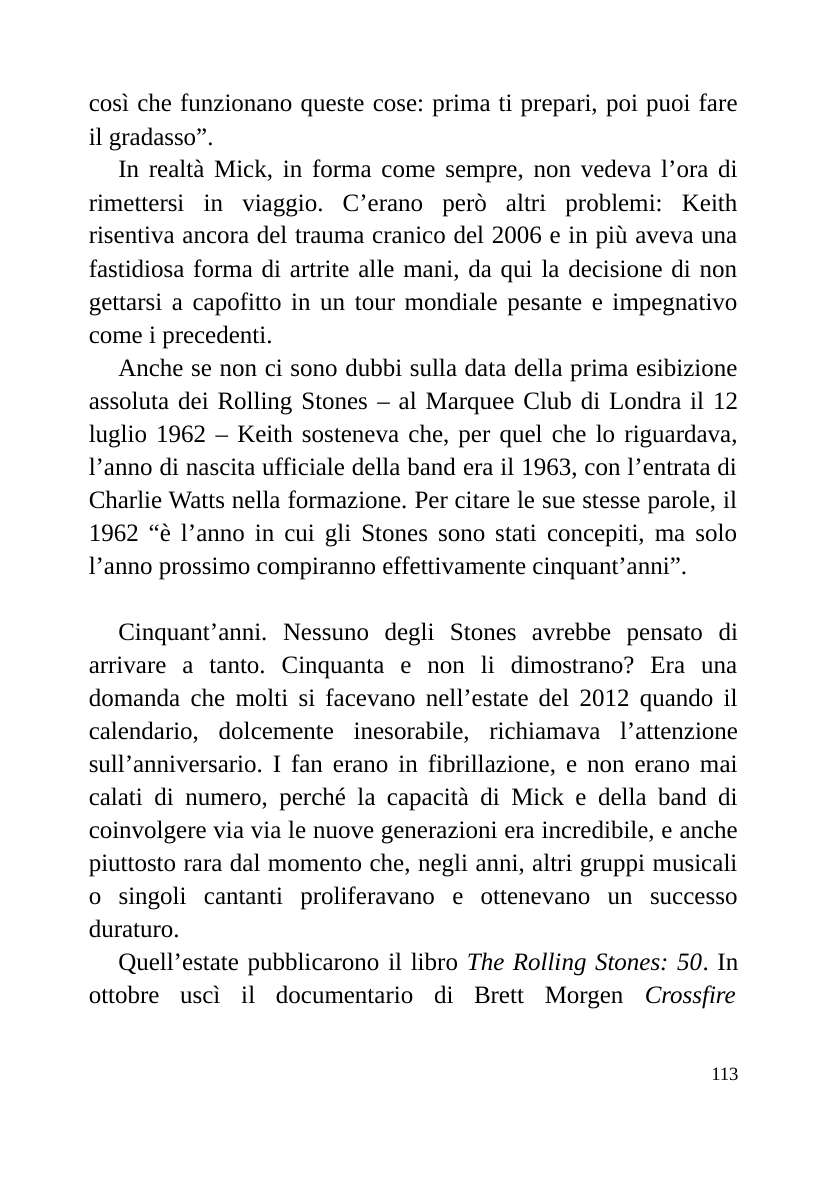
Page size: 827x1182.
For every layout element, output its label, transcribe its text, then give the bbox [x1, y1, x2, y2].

text così che funzionano queste cose: prima ti prepari, poi puoi fare il gradasso”. [88, 88, 738, 150]
text In realtà Mick, in forma come sempre, non vedeva l’ora di rimettersi in viaggio. C’erano però altri problemi: Keith risentiva ancora del trauma cranico del 2006 e in più aveva una fastidiosa forma di artrite alle mani, da qui la decisione di non gettarsi a capofitto in un tour mondiale pesante e impegnativo come i precedenti. [88, 154, 738, 348]
text Quell’estate pubblicarono il libro The Rolling Stones: 50. In ottobre uscì il documentario di Brett Morgen Crossfire [88, 947, 738, 1009]
text Anche se non ci sono dubbi sulla data della prima esibizione assoluta dei Rolling Stones ‒ al Marquee Club di Londra il 12 luglio 1962 ‒ Keith sosteneva che, per quel che lo riguardava, l’anno di nascita ufficiale della band era il 1963, con l’entrata di Charlie Watts nella formazione. Per citare le sue stesse parole, il 1962 “è l’anno in cui gli Stones sono stati concepiti, ma solo l’anno prossimo compiranno effettivamente cinquant’anni”. [88, 353, 738, 579]
text Cinquant’anni. Nessuno degli Stones avrebbe pensato di arrivare a tanto. Cinquanta e non li dimostrano? Era una domanda che molti si facevano nell’estate del 2012 quando il calendario, dolcemente inesorabile, richiamava l’attenzione sull’anniversario. I fan erano in fibrillazione, e non erano mai calati di numero, perché la capacità di Mick e della band di coinvolgere via via le nuove generazioni era incredibile, e anche piuttosto rara dal momento che, negli anni, altri gruppi musicali o singoli cantanti proliferavano e ottenevano un successo duraturo. [88, 617, 738, 943]
